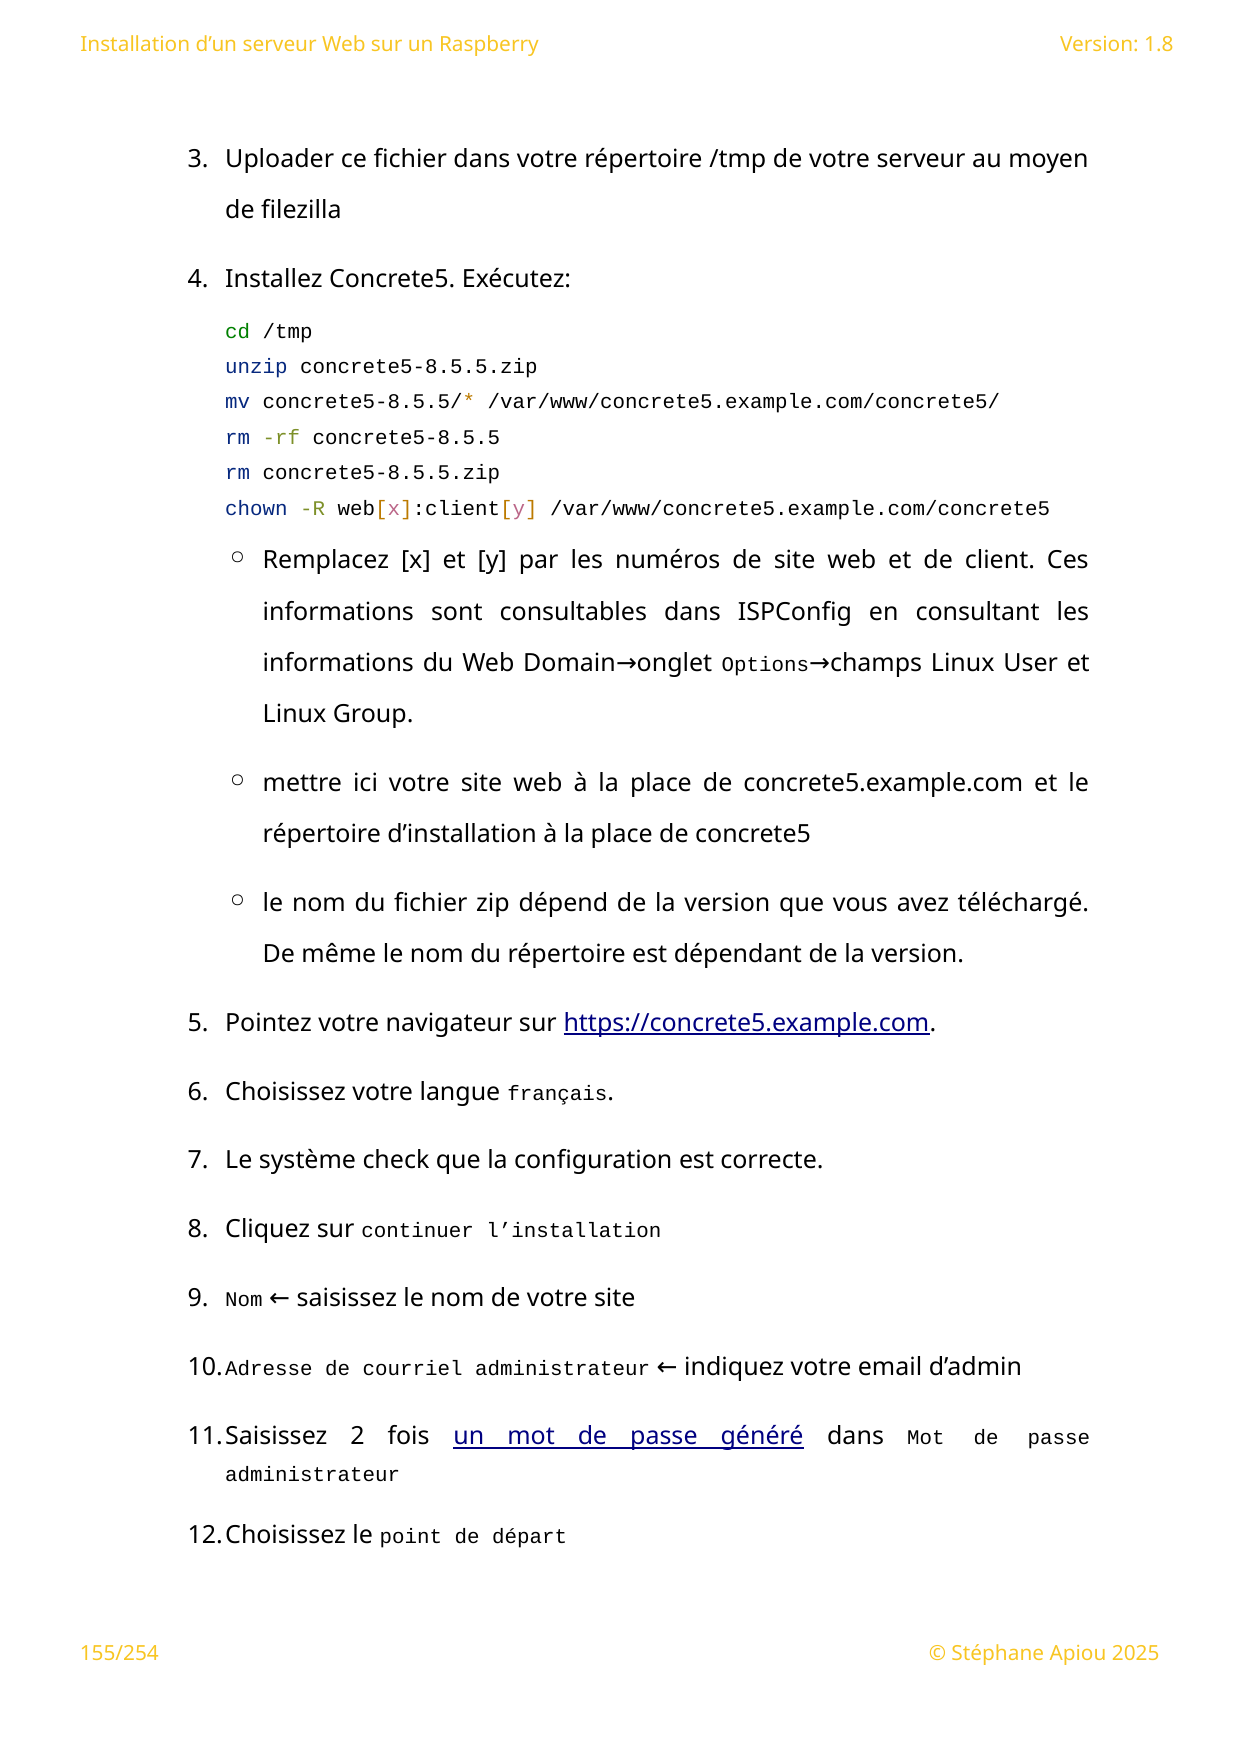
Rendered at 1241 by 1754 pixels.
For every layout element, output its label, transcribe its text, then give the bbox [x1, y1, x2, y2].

list mv concrete5-8.5.5/* /var/www/concrete5.example.com/concrete5/ [187, 392, 1090, 415]
list rm -rf concrete5-8.5.5 [187, 427, 1090, 451]
list Pointez votre navigateur sur https://concrete5.example.com. [187, 1004, 1090, 1038]
list mettre ici votre site web à la place de concrete5.example.com et le répertoire d’installation à la place de concrete5 [225, 764, 1090, 849]
list Installez Concrete5. Exécutez: [187, 261, 1090, 295]
list Nom ← saisissez le nom de votre site [187, 1280, 1090, 1314]
list Saisissez 2 fois un mot de passe généré dans Mot de passe administrateur [187, 1418, 1090, 1487]
list Remplacez [x] et [y] par les numéros de site web et de client. Ces informations sont consultables dans ISPConfig en consultant les informations du Web Domain→onglet Options→champs Linux User et Linux Group. [225, 542, 1090, 729]
list le nom du fichier zip dépend de la version que vous avez téléchargé. De même le nom du répertoire est dépendant de la version. [225, 884, 1090, 969]
list chown -R web[x]:client[y] /var/www/concrete5.example.com/concrete5 [187, 498, 1090, 521]
list Choisissez le point de départ [187, 1517, 1090, 1551]
list rm concrete5-8.5.5.zip [187, 462, 1090, 486]
list Uploader ce fichier dans votre répertoire /tmp de votre serveur au moyen de filezilla [187, 141, 1090, 226]
list cd /tmp [187, 321, 1090, 344]
list unzip concrete5-8.5.5.zip [187, 356, 1090, 380]
list Le système check que la configuration est correcte. [187, 1142, 1090, 1176]
list Cliquez sur continuer l’installation [187, 1211, 1090, 1245]
list Adresse de courriel administrateur ← indiquez votre email d’admin [187, 1349, 1090, 1383]
list Choisissez votre langue français. [187, 1073, 1090, 1107]
